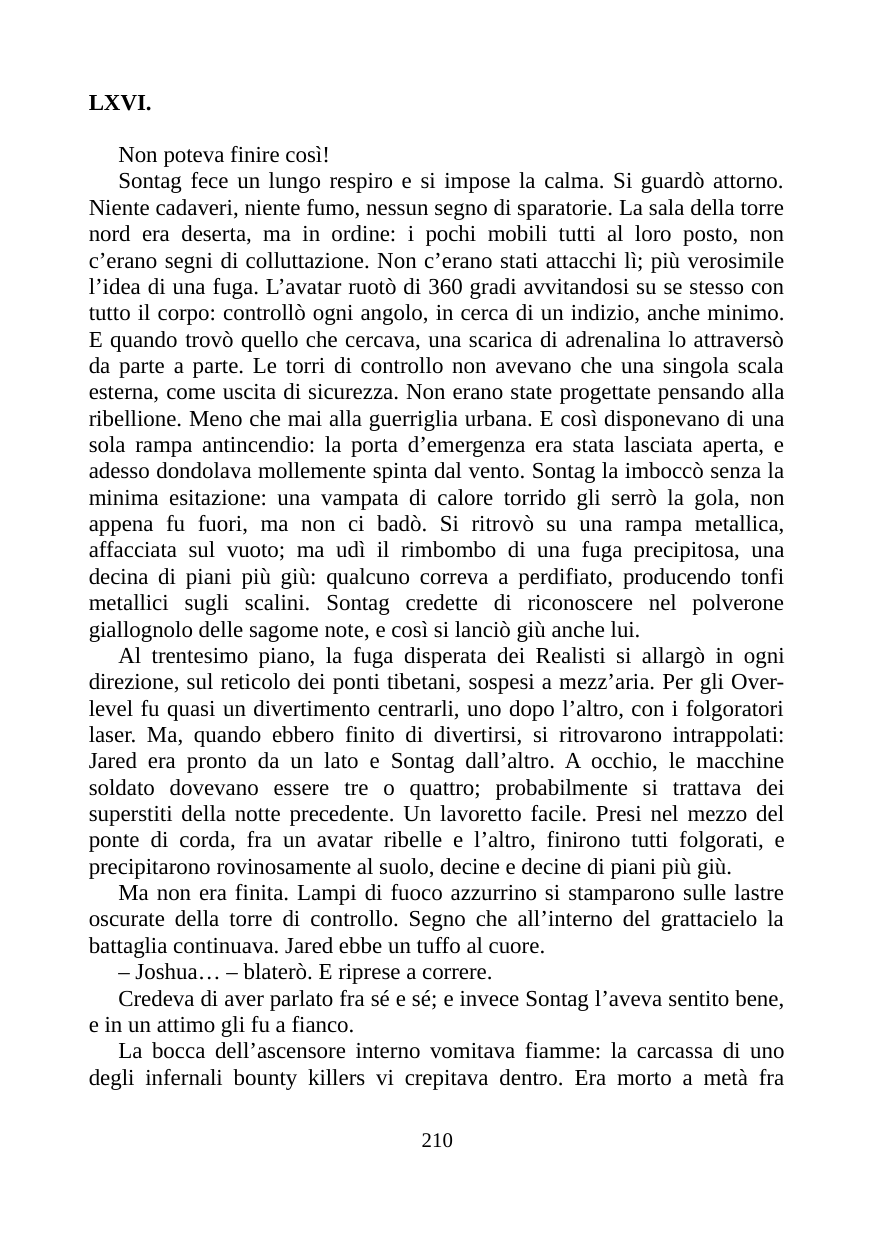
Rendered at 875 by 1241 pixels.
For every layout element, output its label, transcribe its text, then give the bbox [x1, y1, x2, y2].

text Non poteva finire così! [88, 141, 786, 168]
subtitle LXVI. [88, 88, 786, 115]
text La bocca dell’ascensore interno vomitava fiamme: la carcassa di uno degli infernali bounty killers vi crepitava dentro. Era morto a metà fra [88, 1037, 786, 1090]
text Al trentesimo piano, la fuga disperata dei Realisti si allargò in ogni direzione, sul reticolo dei ponti tibetani, sospesi a mezz’aria. Per gli Over-level fu quasi un divertimento centrarli, uno dopo l’altro, con i folgoratori laser. Ma, quando ebbero finito di divertirsi, si ritrovarono intrappolati: Jared era pronto da un lato e Sontag dall’altro. A occhio, le macchine soldato dovevano essere tre o quattro; probabilmente si trattava dei superstiti della notte precedente. Un lavoretto facile. Presi nel mezzo del ponte di corda, fra un avatar ribelle e l’altro, finirono tutti folgorati, e precipitarono rovinosamente al suolo, decine e decine di piani più giù. [88, 642, 786, 879]
text Ma non era finita. Lampi di fuoco azzurrino si stamparono sulle lastre oscurate della torre di controllo. Segno che all’interno del grattacielo la battaglia continuava. Jared ebbe un tuffo al cuore. [88, 879, 786, 958]
text – Joshua… – blaterò. E riprese a correre. [88, 958, 786, 984]
text Credeva di aver parlato fra sé e sé; e invece Sontag l’aveva sentito bene, e in un attimo gli fu a fianco. [88, 984, 786, 1037]
text Sontag fece un lungo respiro e si impose la calma. Si guardò attorno. Niente cadaveri, niente fumo, nessun segno di sparatorie. La sala della torre nord era deserta, ma in ordine: i pochi mobili tutti al loro posto, non c’erano segni di colluttazione. Non c’erano stati attacchi lì; più verosimile l’idea di una fuga. L’avatar ruotò di 360 gradi avvitandosi su se stesso con tutto il corpo: controllò ogni angolo, in cerca di un indizio, anche minimo. E quando trovò quello che cercava, una scarica di adrenalina lo attraversò da parte a parte. Le torri di controllo non avevano che una singola scala esterna, come uscita di sicurezza. Non erano state progettate pensando alla ribellione. Meno che mai alla guerriglia urbana. E così disponevano di una sola rampa antincendio: la porta d’emergenza era stata lasciata aperta, e adesso dondolava mollemente spinta dal vento. Sontag la imboccò senza la minima esitazione: una vampata di calore torrido gli serrò la gola, non appena fu fuori, ma non ci badò. Si ritrovò su una rampa metallica, affacciata sul vuoto; ma udì il rimbombo di una fuga precipitosa, una decina di piani più giù: qualcuno correva a perdifiato, producendo tonfi metallici sugli scalini. Sontag credette di riconoscere nel polverone giallognolo delle sagome note, e così si lanciò giù anche lui. [88, 168, 786, 642]
